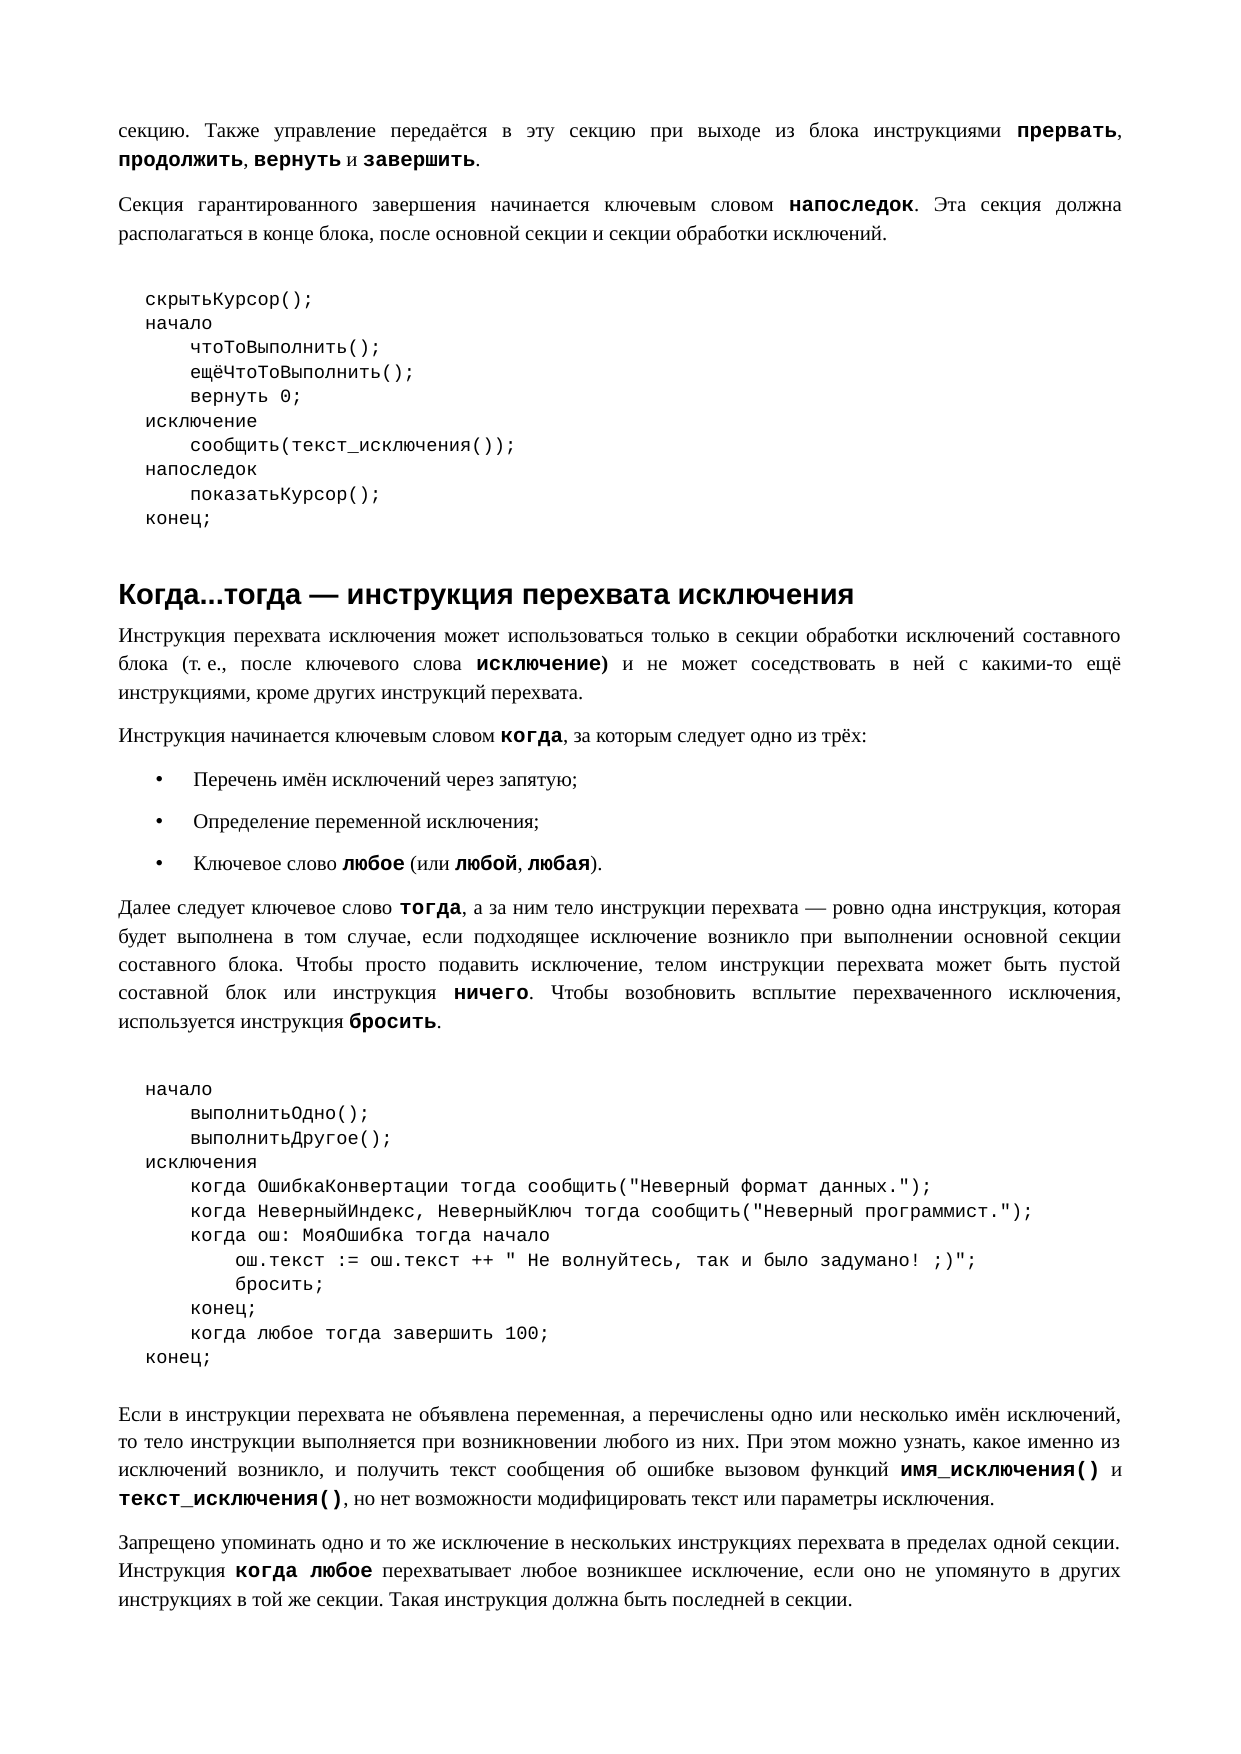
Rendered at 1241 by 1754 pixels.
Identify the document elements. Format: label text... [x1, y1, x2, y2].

text Секция гарантированного завершения начинается ключевым словом напоследок. Эта секция должна располагаться в конце блока, после основной секции и секции обработки исключений. [118, 192, 1122, 245]
text исключение [136, 403, 1104, 427]
text скрытьКурсор(); начало чтоТоВыполнить(); ещёЧтоТоВыполнить(); [136, 281, 1104, 378]
text Инструкция перехвата исключения может использоваться только в секции обработки исключений составного блока (т. е., после ключевого слова исключение) и не может соседствовать в ней с какими-то ещё инструкциями, кроме других инструкций перехвата. [118, 623, 1122, 704]
list Определение переменной исключения; [156, 809, 1122, 833]
text бросить; [136, 1266, 1104, 1290]
text когда любое тогда завершить 100; конец; [136, 1314, 1104, 1378]
text Если в инструкции перехвата не объявлена переменная, а перечислены одно или несколько имён исключений, то тело инструкции выполняется при возникновении любого из них. При этом можно узнать, какое именно из исключений возникло, и получить текст сообщения об ошибке вызовом функций имя_исключения() и текст_исключения(), но нет возможности модифицировать текст или параметры исключения. [118, 1402, 1122, 1512]
text секцию. Также управление передаётся в эту секцию при выходе из блока инструкциями прервать, продолжить, вернуть и завершить. [118, 118, 1122, 173]
text Инструкция начинается ключевым словом когда, за которым следует одно из трёх: [118, 722, 1122, 748]
text конец; [136, 1290, 1104, 1314]
text вернуть 0; [136, 378, 1104, 403]
text Запрещено упоминать одно и то же исключение в нескольких инструкциях перехвата в пределах одной секции. Инструкция когда любое перехватывает любое возникшее исключение, если оно не упомянуто в других инструкциях в той же секции. Такая инструкция должна быть последней в секции. [118, 1530, 1122, 1611]
list Ключевое слово любое (или любой, любая). [156, 851, 1122, 877]
text начало выполнитьОдно(); выполнитьДругое(); исключения когда ОшибкаКонвертации тогда сообщить("Неверный формат данных."); когда НеверныйИндекс, НеверныйКлюч тогда сообщить("Неверный программист."); когда ош: МояОшибка тогда начало [136, 1071, 1104, 1241]
text сообщить(текст_исключения()); напоследок показатьКурсор(); конец; [136, 427, 1104, 539]
text ош.текст := ош.текст ++ " Не волнуйтесь, так и было задумано! ;)"; [136, 1241, 1104, 1266]
text Далее следует ключевое слово тогда, а за ним тело инструкции перехвата — ровно одна инструкция, которая будет выполнена в том случае, если подходящее исключение возникло при выполнении основной секции составного блока. Чтобы просто подавить исключение, телом инструкции перехвата может быть пустой составной блок или инструкция ничего. Чтобы возобновить всплытие перехваченного исключения, используется инструкция бросить. [118, 895, 1122, 1035]
subtitle Когда...тогда — инструкция перехвата исключения [118, 577, 1122, 611]
list Перечень имён исключений через запятую; [156, 767, 1122, 791]
